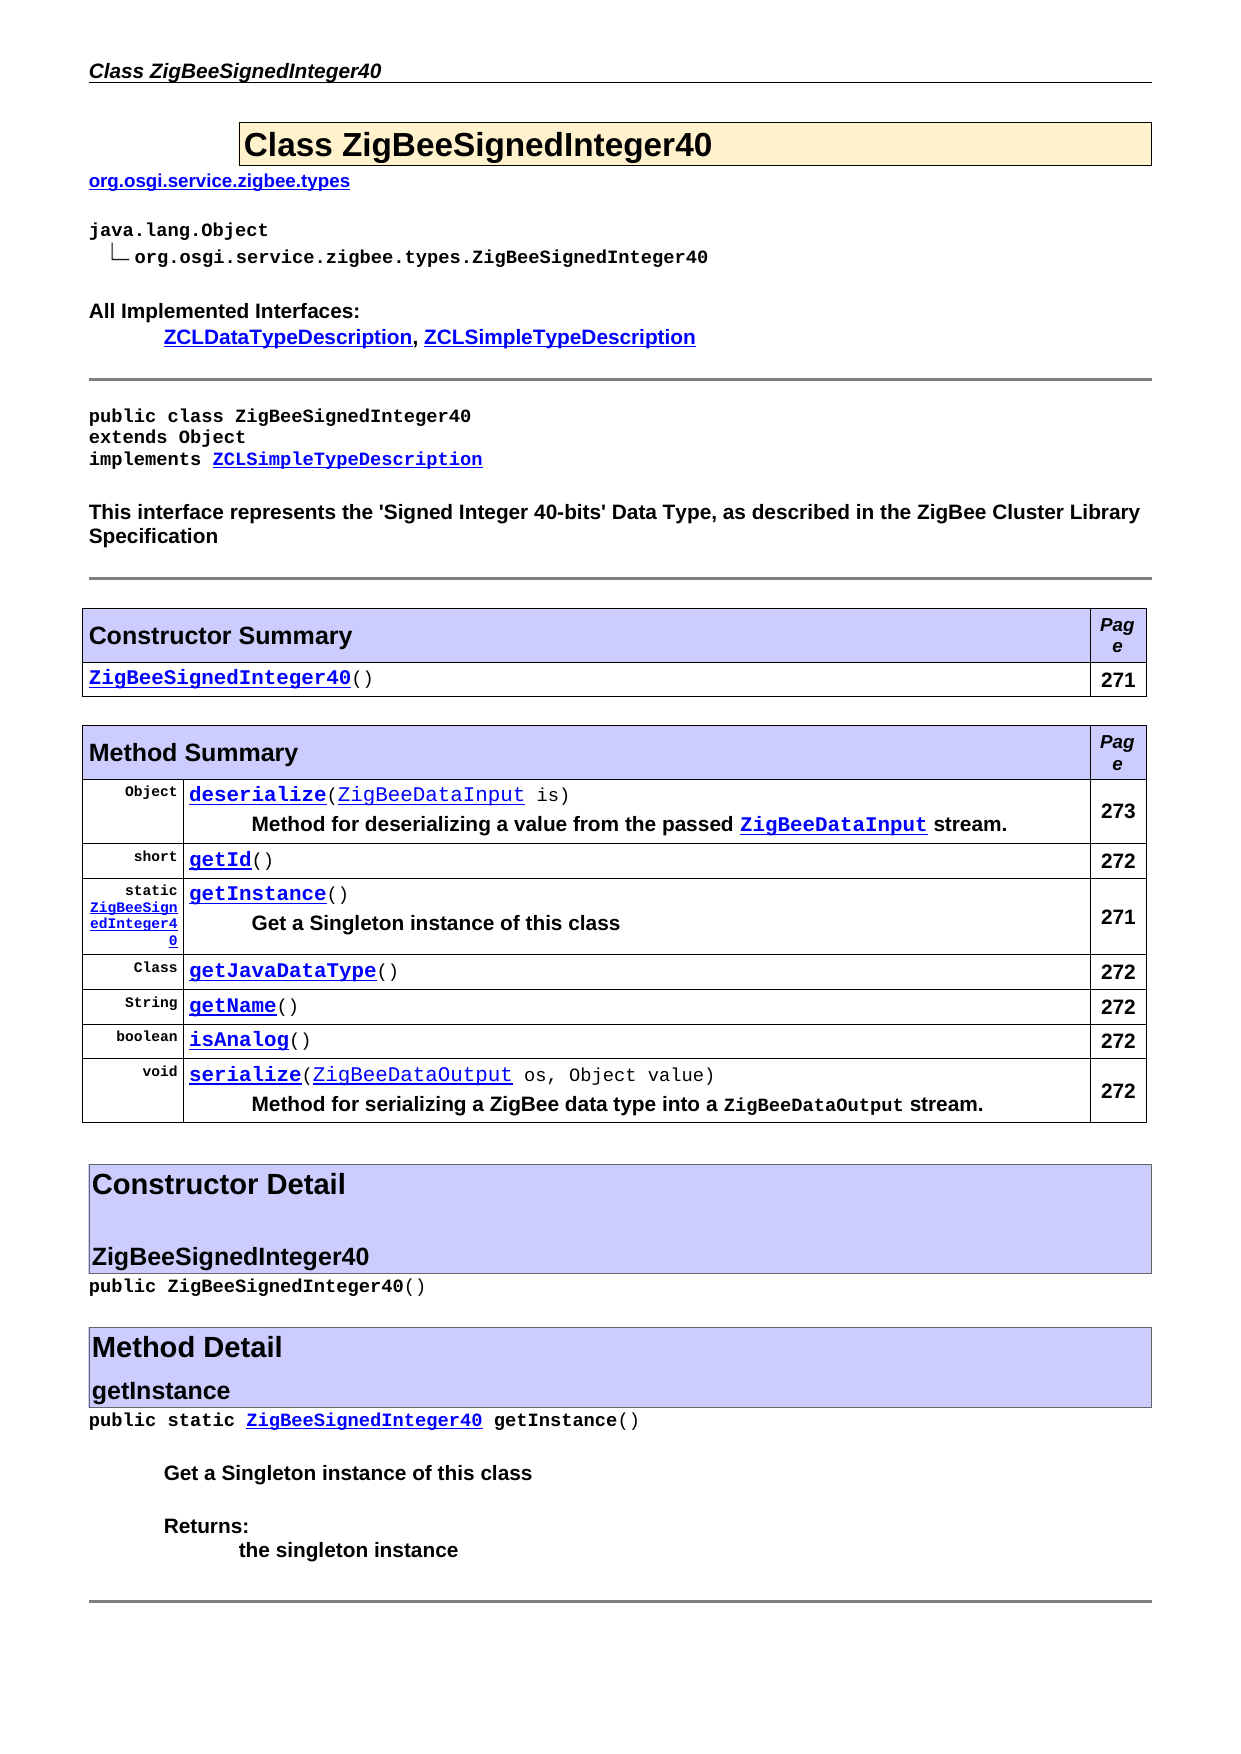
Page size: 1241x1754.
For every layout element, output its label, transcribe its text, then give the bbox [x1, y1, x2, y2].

text public ZigBeeSignedInteger40() [88, 1277, 1152, 1298]
table_header Page [1091, 726, 1146, 779]
table_cell serialize(ZigBeeDataOutput os, Object value) Method for serializing a ZigBee data type into a ZigBeeDataOutput stream. [184, 1059, 1090, 1122]
table_header Page [1091, 609, 1146, 662]
table_cell 272 [1091, 990, 1146, 1023]
text This interface represents the 'Signed Integer 40-bits' Data Type, as described in the ZigBee Cluster Library Specification [88, 500, 1152, 548]
table_cell static ZigBeeSignedInteger40 [83, 879, 183, 954]
table_cell getId() [184, 844, 1090, 877]
table_cell boolean [83, 1025, 183, 1058]
table_cell Object [83, 780, 183, 843]
table_cell 272 [1091, 1025, 1146, 1058]
text org.osgi.service.zigbee.types [88, 170, 1152, 191]
table_cell deserialize(ZigBeeDataInput is) Method for deserializing a value from the passed ZigBeeDataInput stream. [184, 780, 1090, 843]
table_cell String [83, 990, 183, 1023]
table_cell 272 [1091, 955, 1146, 989]
table_header Method Summary [83, 726, 1090, 779]
picture [111, 241, 135, 264]
table_header Constructor Summary [83, 609, 1090, 662]
table_cell 271 [1091, 663, 1146, 696]
table_cell 272 [1091, 1059, 1146, 1122]
text Get a Singleton instance of this class [163, 1461, 1152, 1485]
table_cell getName() [184, 990, 1090, 1023]
text java.lang.Object [88, 221, 1152, 242]
text org.osgi.service.zigbee.types.ZigBeeSignedInteger40 [88, 242, 1152, 269]
subtitle ZigBeeSignedInteger40 [90, 1239, 1151, 1273]
table_cell Class [83, 955, 183, 989]
text extends Object [88, 428, 1152, 449]
table_cell 271 [1091, 879, 1146, 954]
subtitle getInstance [90, 1373, 1151, 1407]
text public class ZigBeeSignedInteger40 [88, 407, 1152, 428]
text the singleton instance [238, 1538, 1152, 1562]
table_cell getInstance() Get a Singleton instance of this class [184, 879, 1090, 954]
subtitle Method Detail [90, 1328, 1151, 1364]
subtitle Constructor Detail [90, 1165, 1151, 1201]
table_cell ZigBeeSignedInteger40() [83, 663, 1090, 696]
subtitle Class ZigBeeSignedInteger40 [240, 123, 1151, 165]
text implements ZCLSimpleTypeDescription [88, 449, 1152, 471]
table_cell getJavaDataType() [184, 955, 1090, 989]
text Returns: [163, 1514, 1152, 1538]
text public static ZigBeeSignedInteger40 getInstance() [88, 1411, 1152, 1432]
table_cell isAnalog() [184, 1025, 1090, 1058]
table_cell 273 [1091, 780, 1146, 843]
table_cell void [83, 1059, 183, 1122]
table_cell short [83, 844, 183, 877]
table_cell 272 [1091, 844, 1146, 877]
subtitle All Implemented Interfaces: [88, 298, 1152, 322]
text ZCLDataTypeDescription, ZCLSimpleTypeDescription [163, 325, 1152, 349]
